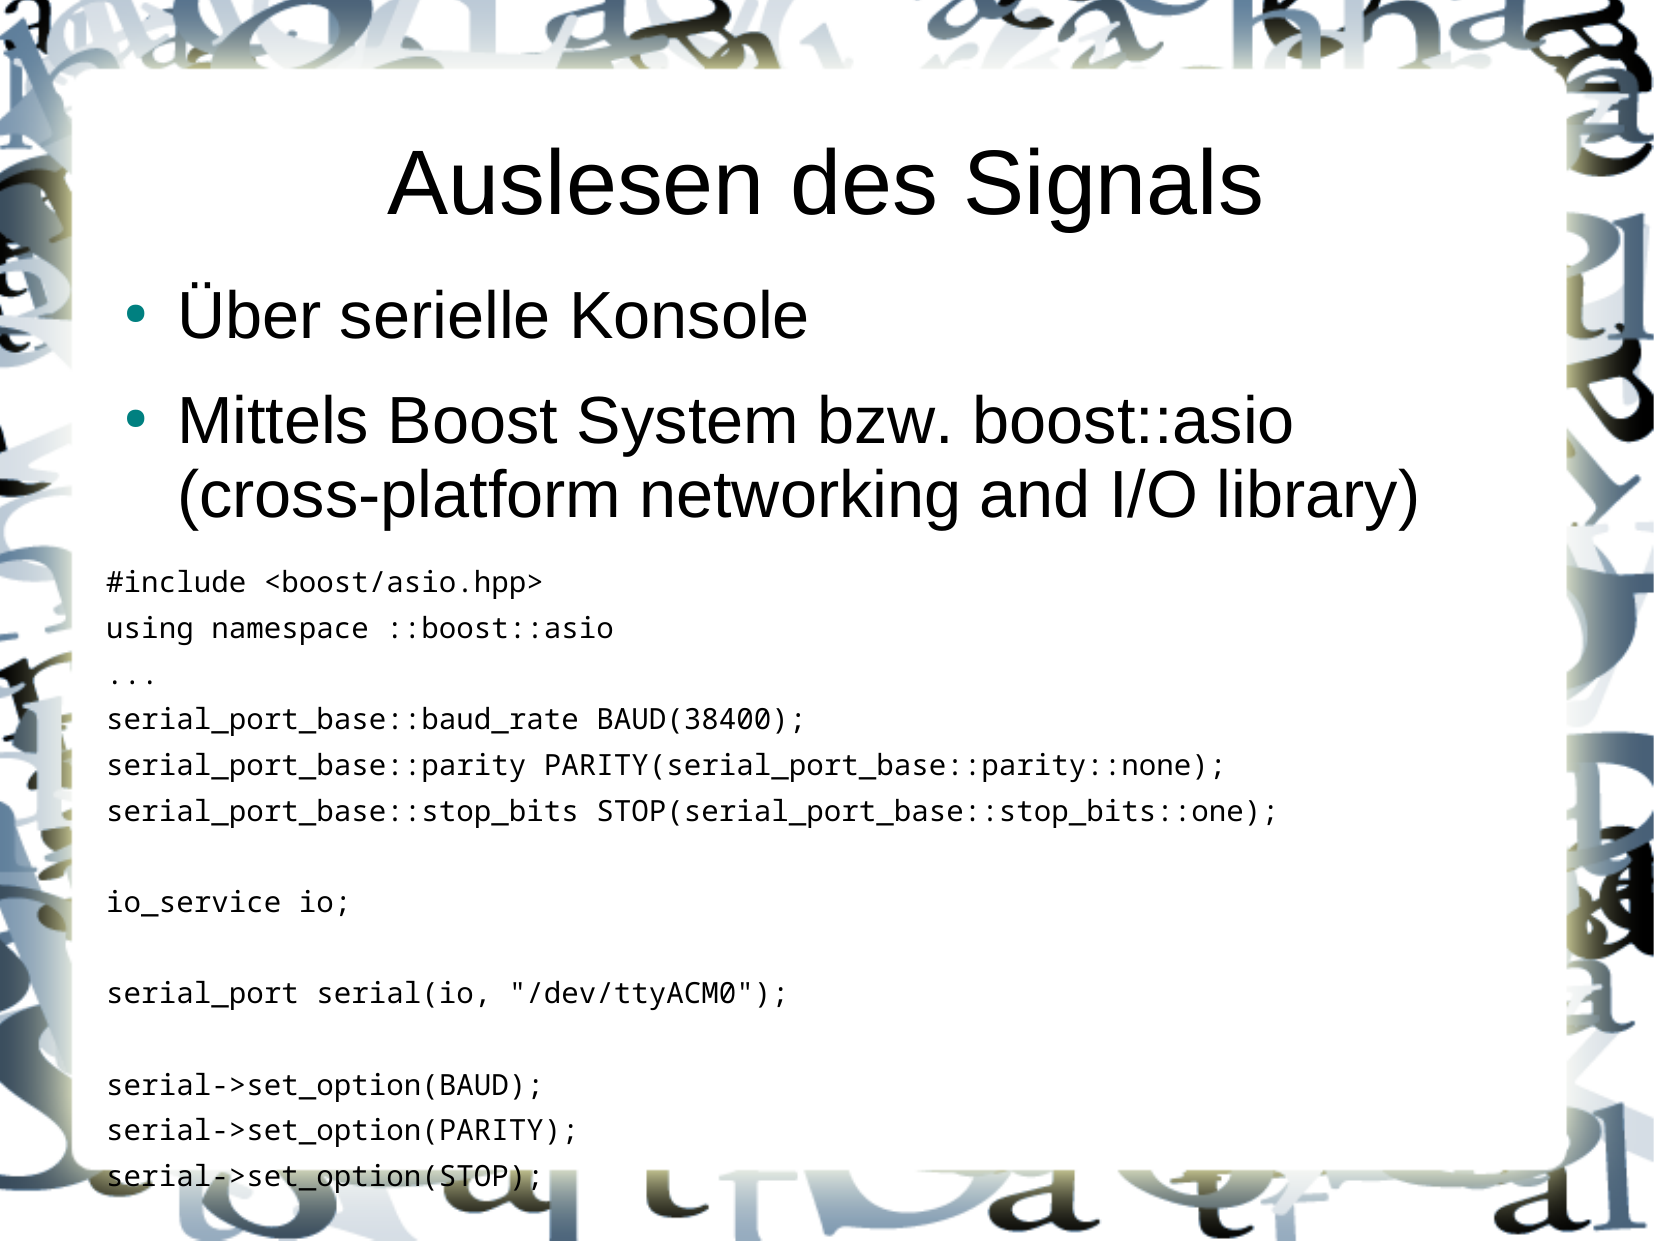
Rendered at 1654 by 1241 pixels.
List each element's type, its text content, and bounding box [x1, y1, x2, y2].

picture [0, 0, 1654, 1241]
title Auslesen des Signals [82, 78, 1571, 287]
list Über serielle Konsole Mittels Boost System bzw. boost::asio (cross-platform networking and I/O library) #include <boost/asio.hpp> using namespace ::boost::asio ... serial_port_base::baud_rate BAUD(38400); serial_port_base::parity PARITY(serial_port_base::parity::none); serial_port_base::stop_bits STOP(serial_port_base::stop_bits::one); io_service io; serial_port serial(io, "/dev/ttyACM0"); serial->set_option(BAUD); serial->set_option(PARITY); serial->set_option(STOP); char r[18]; read(serial, buffer(&r, 18), transfer_at_least(18)); [106, 278, 1530, 1148]
